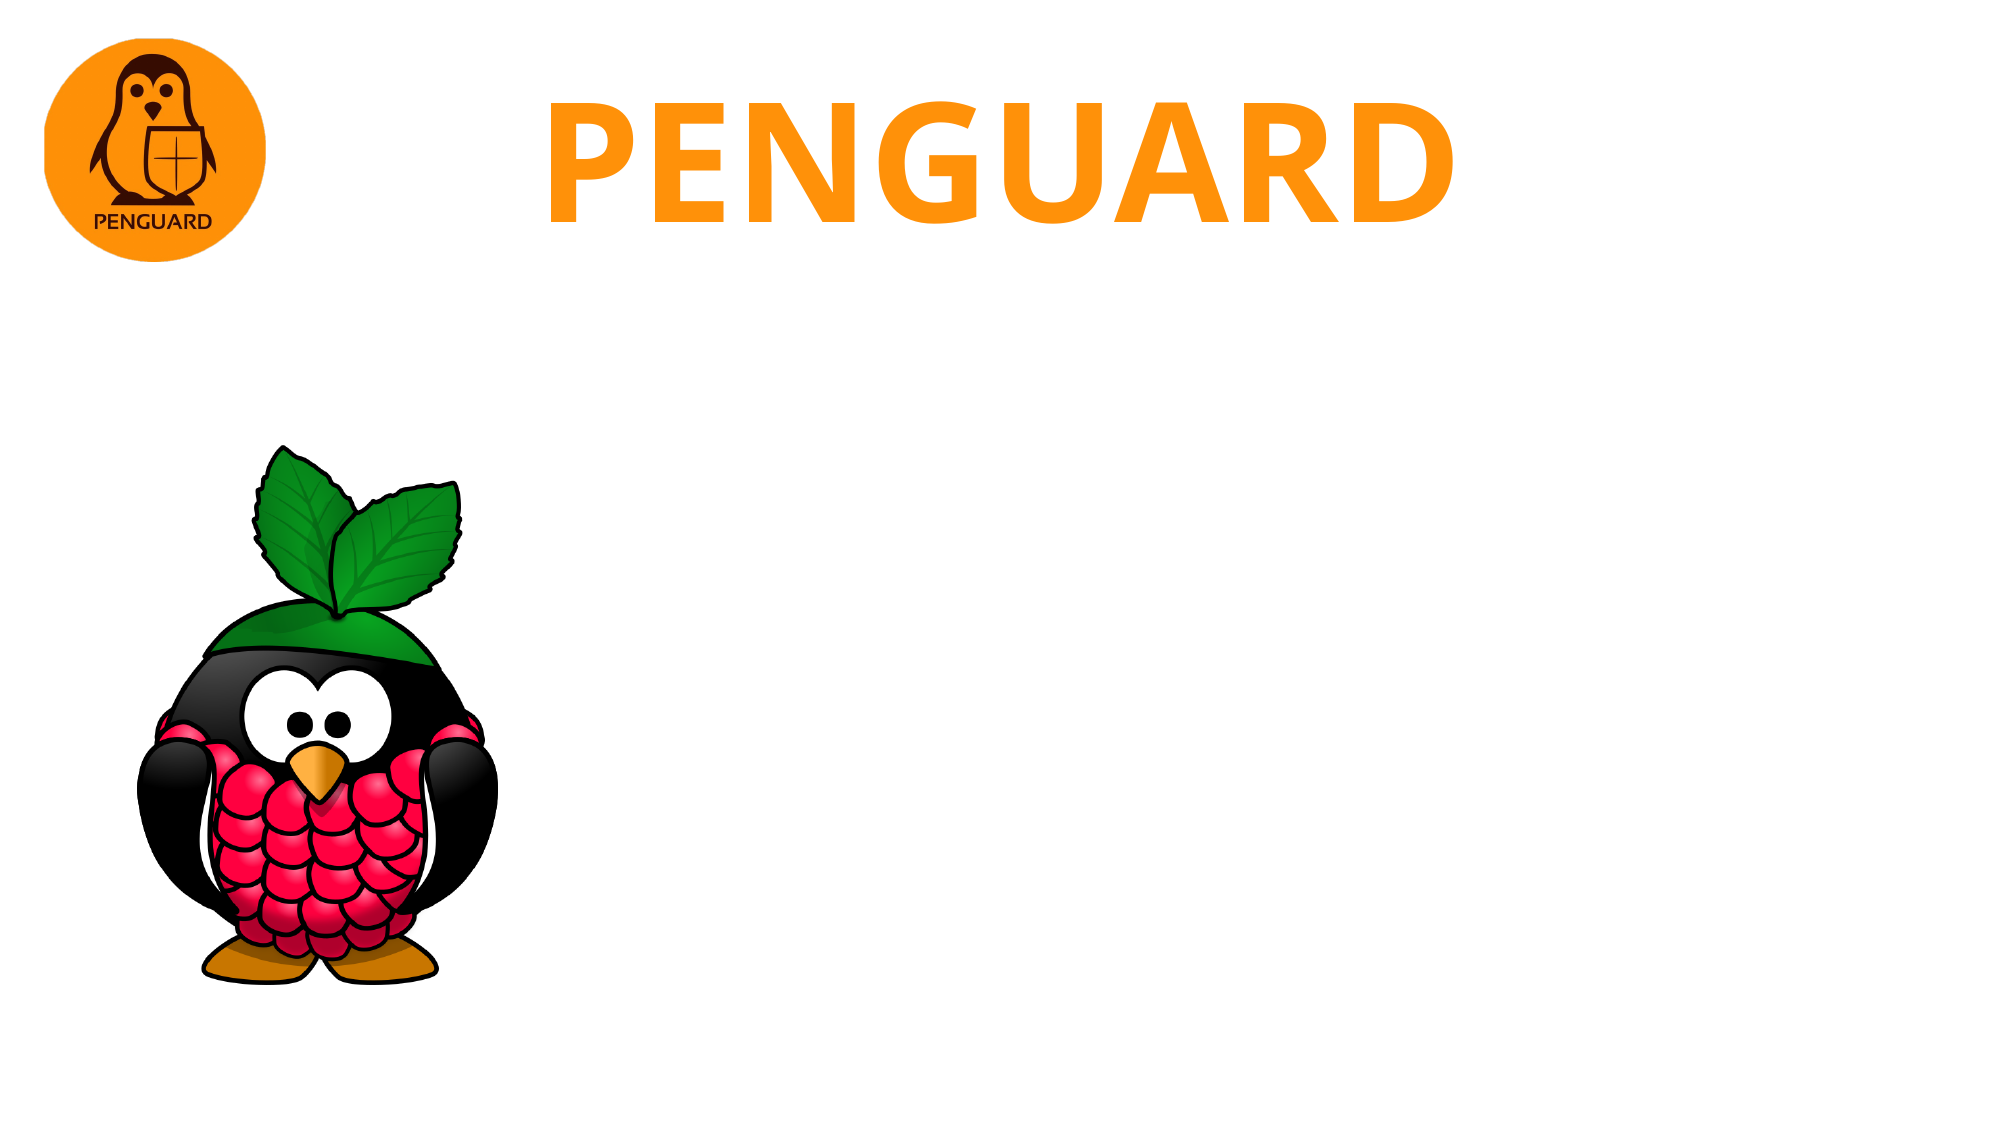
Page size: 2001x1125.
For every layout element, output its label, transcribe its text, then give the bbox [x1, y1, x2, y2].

picture [42, 37, 266, 262]
picture [137, 445, 498, 985]
title PENGUARD [137, 59, 1863, 278]
